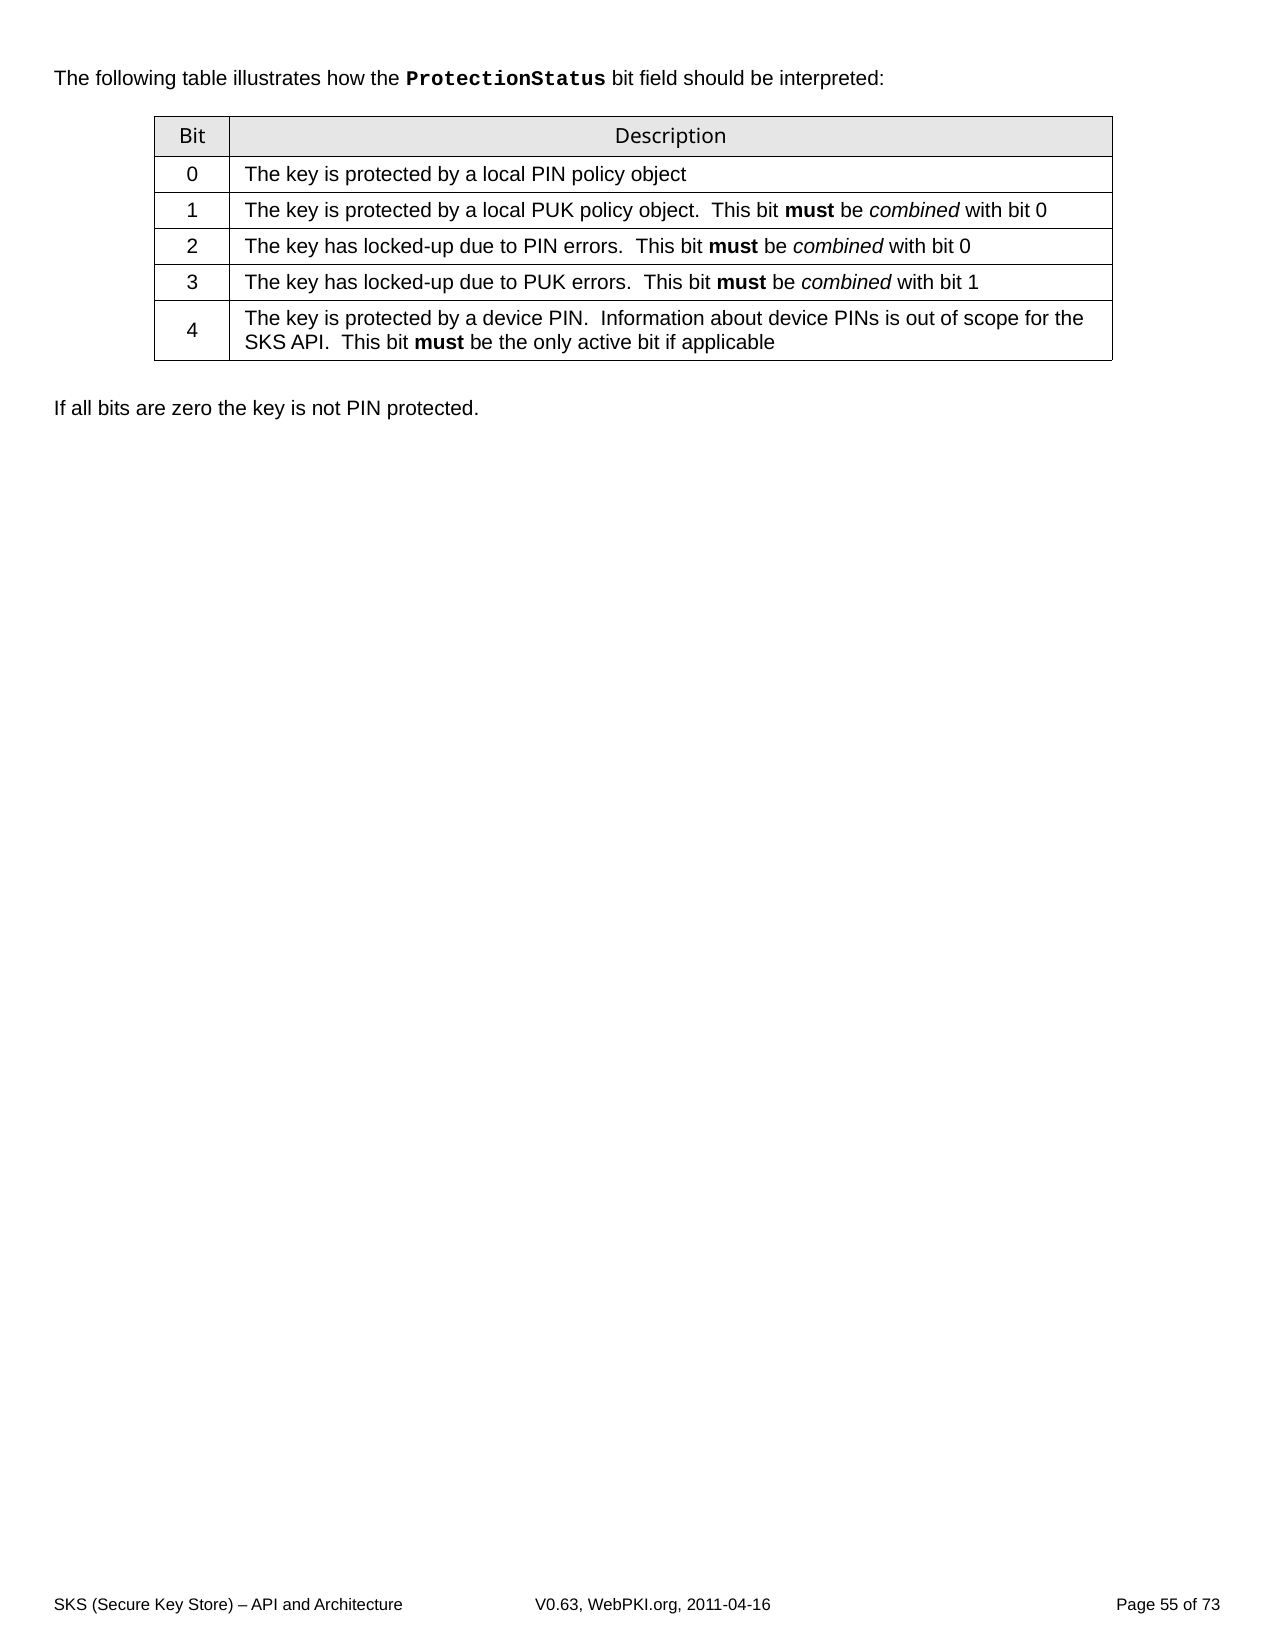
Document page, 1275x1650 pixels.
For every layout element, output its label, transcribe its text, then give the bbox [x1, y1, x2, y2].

text If all bits are zero the key is not PIN protected. [54, 395, 1221, 419]
table_cell The key has locked-up due to PIN errors. This bit must be combined with bit 0 [230, 229, 1112, 264]
table_cell 4 [155, 301, 229, 359]
table_cell The key is protected by a device PIN. Information about device PINs is out of scope for the SKS API. This bit must be the only active bit if applicable [230, 301, 1112, 359]
table_cell The key is protected by a local PUK policy object. This bit must be combined with bit 0 [230, 193, 1112, 228]
table_cell The key has locked-up due to PUK errors. This bit must be combined with bit 1 [230, 265, 1112, 300]
table_cell 1 [155, 193, 229, 228]
table_cell 3 [155, 265, 229, 300]
table_cell The key is protected by a local PIN policy object [230, 157, 1112, 192]
table_cell 2 [155, 229, 229, 264]
table_header Description [230, 117, 1112, 156]
text The following table illustrates how the ProtectionStatus bit field should be interpreted: [54, 66, 1221, 116]
table_cell 0 [155, 157, 229, 192]
table_header Bit [155, 117, 229, 156]
